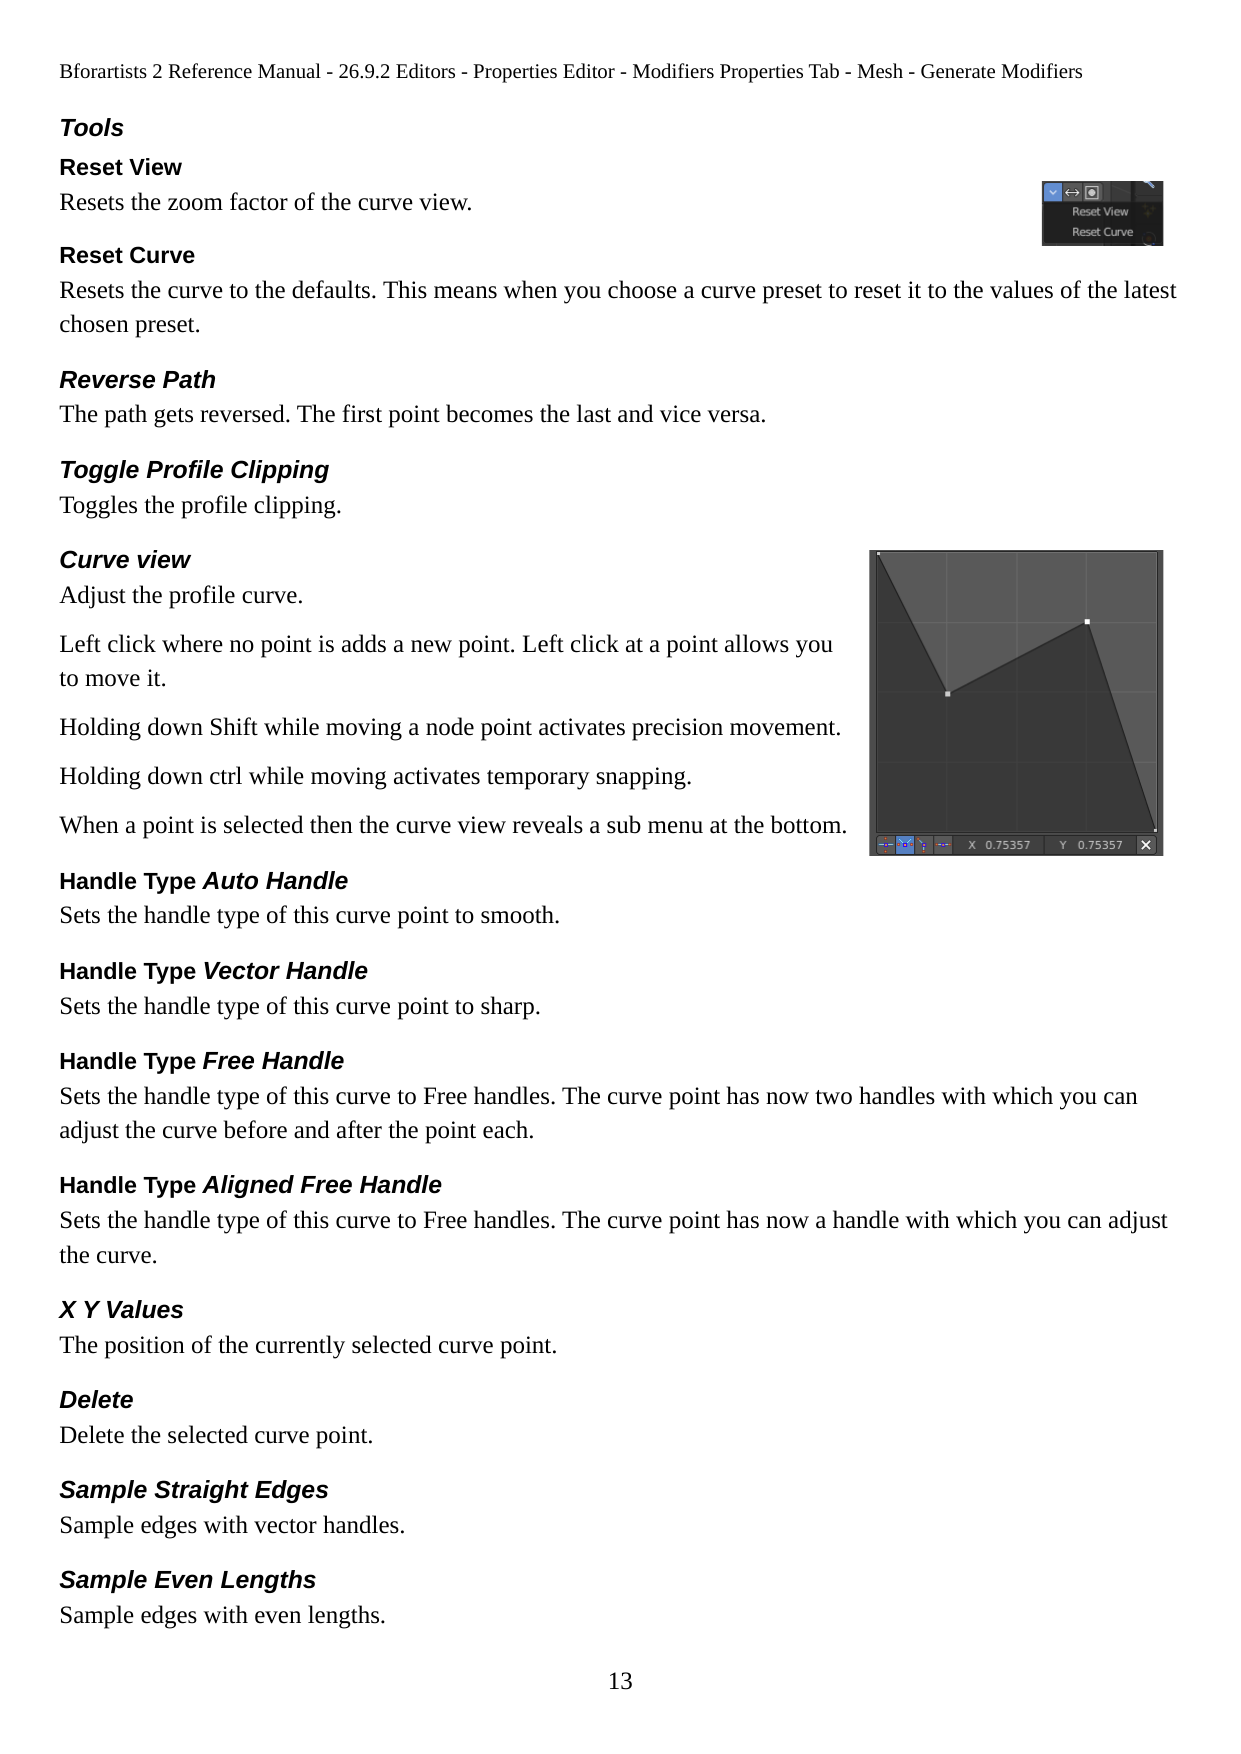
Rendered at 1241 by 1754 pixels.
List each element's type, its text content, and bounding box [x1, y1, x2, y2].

subtitle Delete [59, 1385, 1181, 1414]
subtitle Sample Even Lengths [59, 1566, 1181, 1594]
text Sample edges with vector handles. [59, 1510, 1181, 1539]
text Adjust the profile curve. [59, 580, 869, 608]
picture [869, 550, 1164, 856]
text Toggles the profile clipping. [59, 490, 1181, 518]
text The position of the currently selected curve point. [59, 1330, 1181, 1359]
subtitle Handle Type Vector Handle [59, 956, 1181, 984]
subtitle Handle Type Aligned Free Handle [59, 1171, 1181, 1199]
subtitle Reset View [59, 154, 1181, 180]
text Resets the curve to the defaults. This means when you choose a curve preset to reset it to the values of the latest chosen preset. [59, 275, 1181, 338]
text The path gets reversed. The first point becomes the last and vice versa. [59, 399, 1181, 428]
text Sample edges with even lengths. [59, 1600, 1181, 1629]
subtitle Reset Curve [59, 242, 1181, 269]
text Left click where no point is adds a new point. Left click at a point allows you to move it. [59, 629, 869, 692]
subtitle Sample Straight Edges [59, 1475, 1181, 1504]
subtitle Toggle Profile Clipping [59, 455, 1181, 483]
subtitle Handle Type Auto Handle [59, 866, 1181, 894]
subtitle Curve view [59, 545, 1181, 573]
text Delete the selected curve point. [59, 1420, 1181, 1449]
text Holding down ctrl while moving activates temporary snapping. [59, 761, 869, 790]
subtitle Handle Type Free Handle [59, 1046, 1181, 1074]
text Sets the handle type of this curve to Free handles. The curve point has now a handle with which you can adjust the curve. [59, 1205, 1181, 1269]
subtitle Reverse Path [59, 365, 1181, 393]
subtitle X Y Values [59, 1295, 1181, 1324]
text Resets the zoom factor of the curve view. [59, 187, 1041, 215]
text Holding down Shift while moving a node point activates precision movement. [59, 712, 869, 741]
text Sets the handle type of this curve to Free handles. The curve point has now two handles with which you can adjust the curve before and after the point each. [59, 1081, 1181, 1144]
text Sets the handle type of this curve point to sharp. [59, 991, 1181, 1019]
subtitle Tools [59, 113, 1181, 141]
picture [1041, 181, 1164, 246]
text Sets the handle type of this curve point to smooth. [59, 901, 1181, 929]
text When a point is selected then the curve view reveals a sub menu at the bottom. [59, 811, 869, 839]
